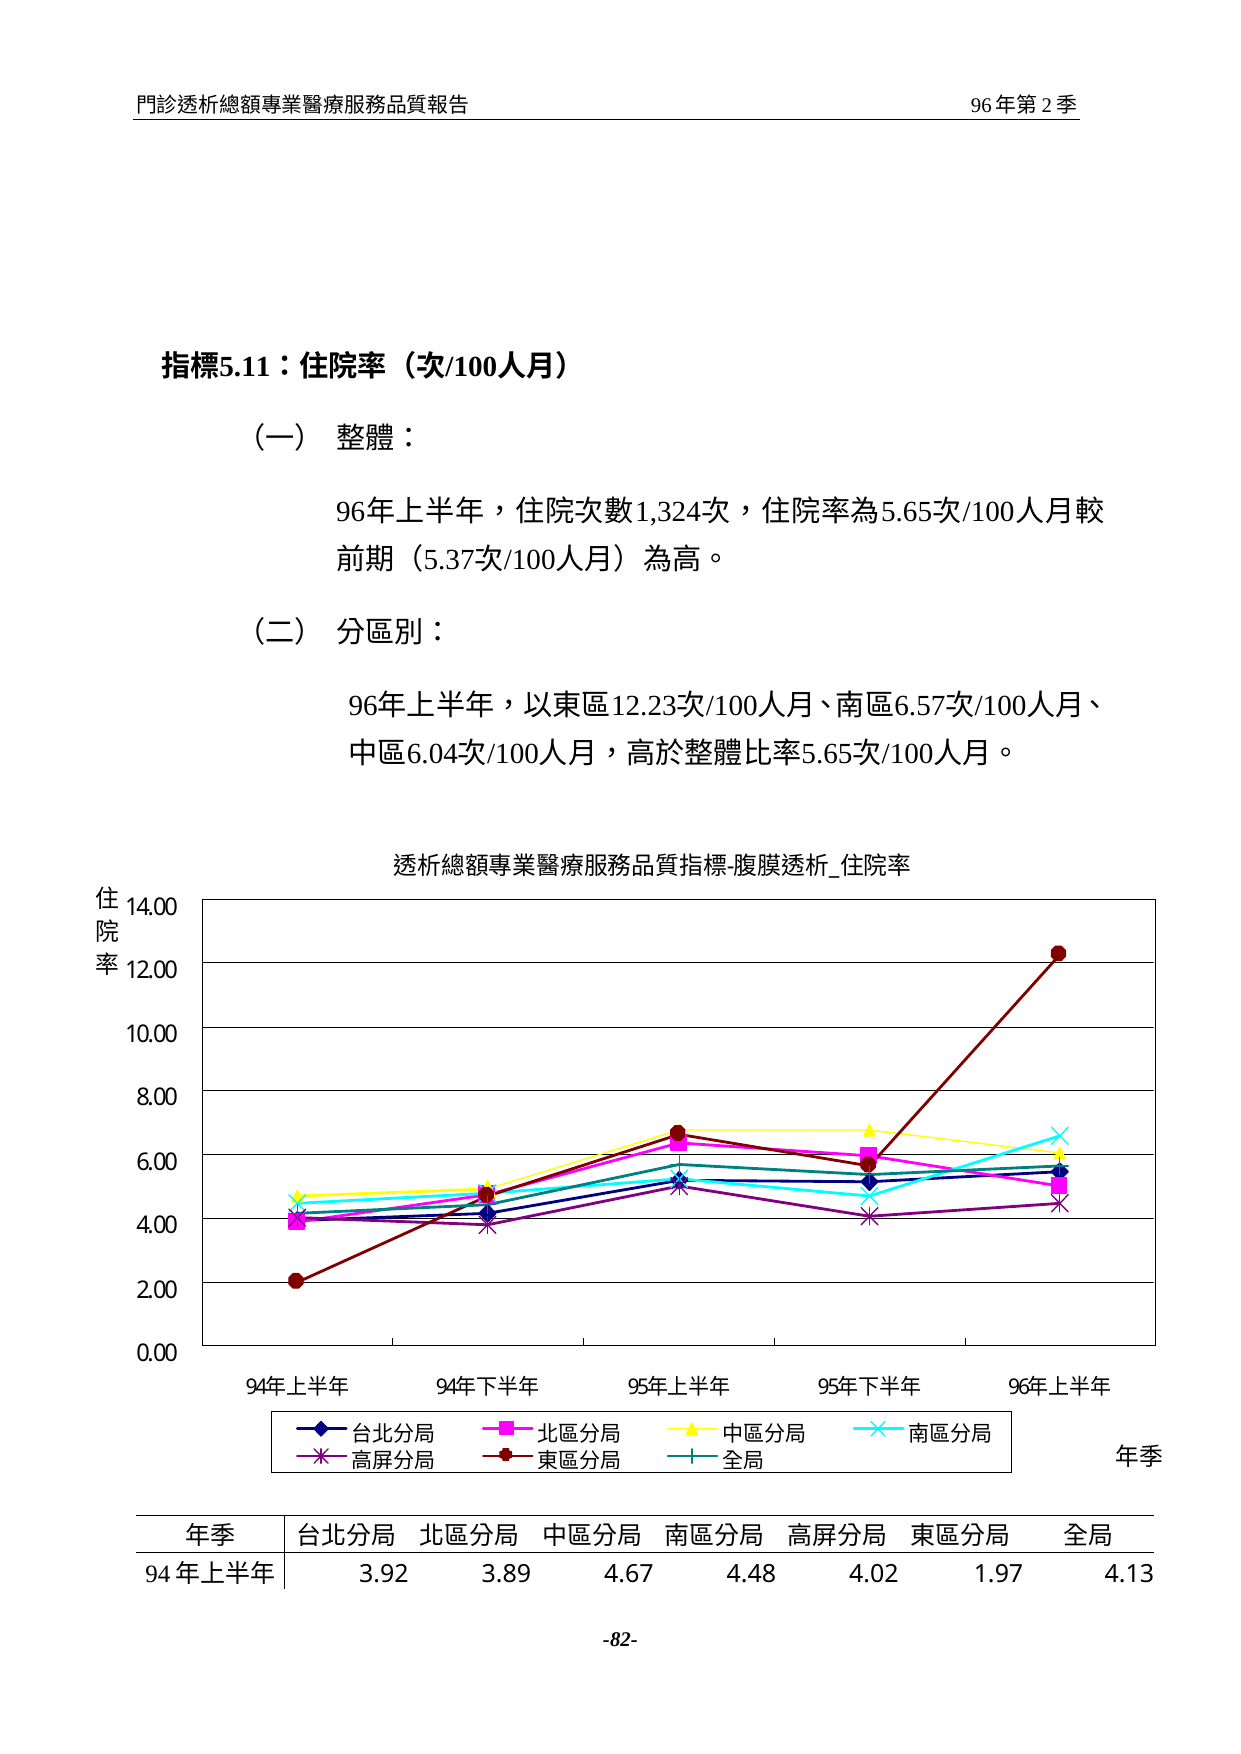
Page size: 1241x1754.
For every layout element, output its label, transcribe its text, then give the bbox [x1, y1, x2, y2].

table_header 東區分局 [898, 1516, 1023, 1552]
table_header 台北分局 [285, 1516, 408, 1552]
table_header 年季 [136, 1516, 284, 1552]
table_cell 1.97 [898, 1553, 1023, 1589]
table_cell 3.89 [408, 1553, 531, 1589]
table_header 北區分局 [408, 1516, 531, 1552]
table_header 南區分局 [653, 1516, 776, 1552]
table_cell 94年上半年 [136, 1553, 284, 1589]
text 96年上半年，以東區12.23次/100人月、南區6.57次/100人月、中區6.04次/100人月，高於整體比率5.65次/100人月。 [348, 677, 1104, 773]
list 整體： [236, 411, 1104, 458]
table_cell 4.02 [776, 1553, 898, 1589]
list 分區別： [236, 604, 1104, 652]
table_cell 4.48 [653, 1553, 776, 1589]
table_cell 3.92 [285, 1553, 408, 1589]
table_header 中區分局 [531, 1516, 653, 1552]
table_cell 4.13 [1023, 1553, 1154, 1589]
table_header 全局 [1023, 1516, 1154, 1552]
text 指標5.11：住院率（次/100人月） [161, 338, 1104, 386]
text 96年上半年，住院次數1,324次，住院率為5.65次/100人月較前期（5.37次/100人月）為高。 [336, 483, 1104, 579]
table_header 高屏分局 [776, 1516, 898, 1552]
table_cell 4.67 [531, 1553, 653, 1589]
